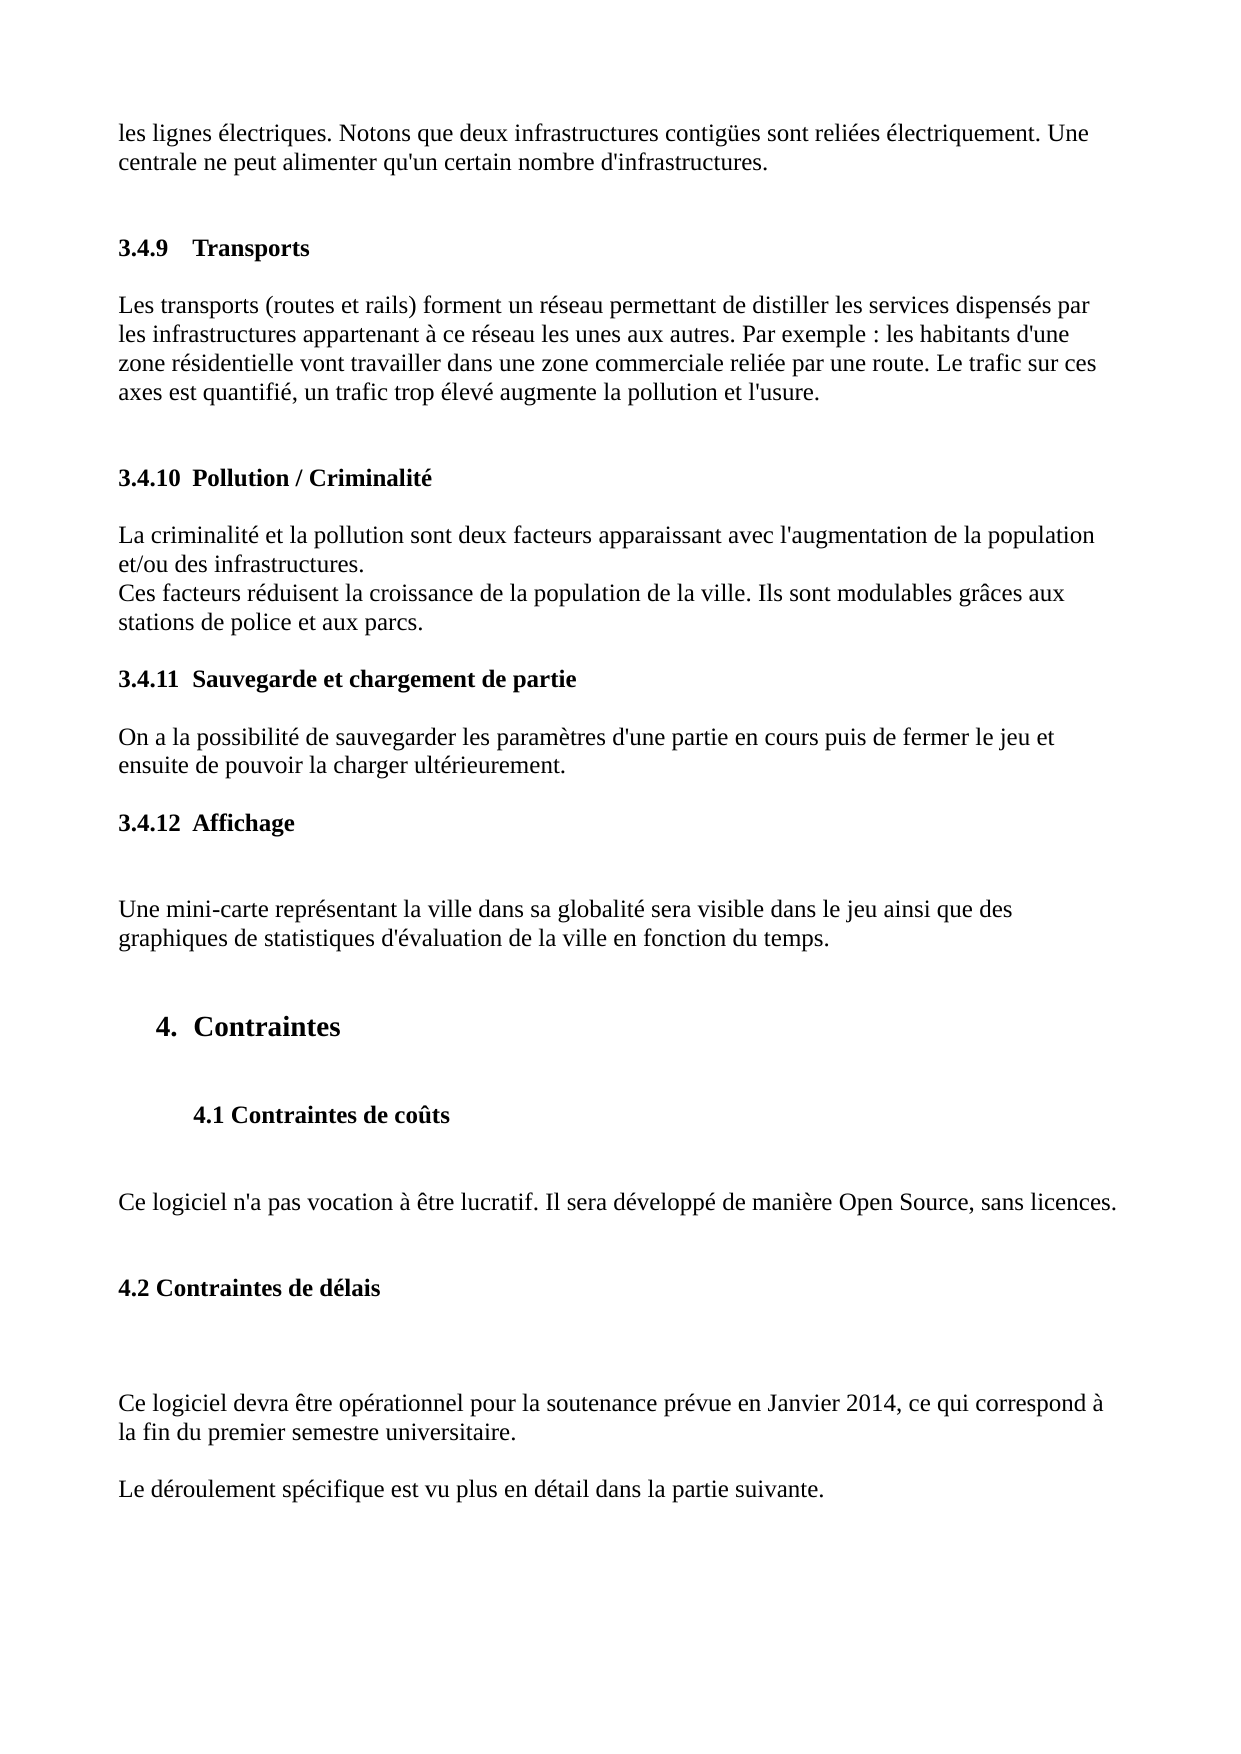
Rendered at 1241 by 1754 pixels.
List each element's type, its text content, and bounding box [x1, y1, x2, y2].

text 3.4.11 Sauvegarde et chargement de partie [118, 664, 1122, 693]
list Contraintes [156, 1009, 1122, 1043]
text Le déroulement spécifique est vu plus en détail dans la partie suivante. [43, 1474, 1122, 1503]
text 3.4.12 Affichage [118, 808, 1122, 837]
text La criminalité et la pollution sont deux facteurs apparaissant avec l'augmentation de la population et/ou des infrastructures. [118, 521, 1122, 578]
text Ces facteurs réduisent la croissance de la population de la ville. Ils sont modulables grâces aux stations de police et aux parcs. [118, 578, 1122, 636]
text Une mini-carte représentant la ville dans sa globalité sera visible dans le jeu ainsi que des graphiques de statistiques d'évaluation de la ville en fonction du temps. [118, 894, 1122, 952]
text 3.4.10 Pollution / Criminalité [118, 463, 1122, 492]
list Contraintes de coûts [193, 1100, 1122, 1129]
text On a la possibilité de sauvegarder les paramètres d'une partie en cours puis de fermer le jeu et ensuite de pouvoir la charger ultérieurement. [118, 722, 1122, 779]
text Les transports (routes et rails) forment un réseau permettant de distiller les services dispensés par les infrastructures appartenant à ce réseau les unes aux autres. Par exemple : les habitants d'une zone résidentielle vont travailler dans une zone commerciale reliée par une route. Le trafic sur ces axes est quantifié, un trafic trop élevé augmente la pollution et l'usure. [118, 291, 1122, 406]
text 4.2 Contraintes de délais [118, 1273, 1122, 1302]
text 3.4.9 Transports [118, 233, 1122, 262]
text Ce logiciel devra être opérationnel pour la soutenance prévue en Janvier 2014, ce qui correspond à la fin du premier semestre universitaire. [43, 1388, 1122, 1445]
text Ce logiciel n'a pas vocation à être lucratif. Il sera développé de manière Open Source, sans licences. [118, 1187, 1122, 1215]
text les lignes électriques. Notons que deux infrastructures contigües sont reliées électriquement. Une centrale ne peut alimenter qu'un certain nombre d'infrastructures. [118, 118, 1122, 176]
